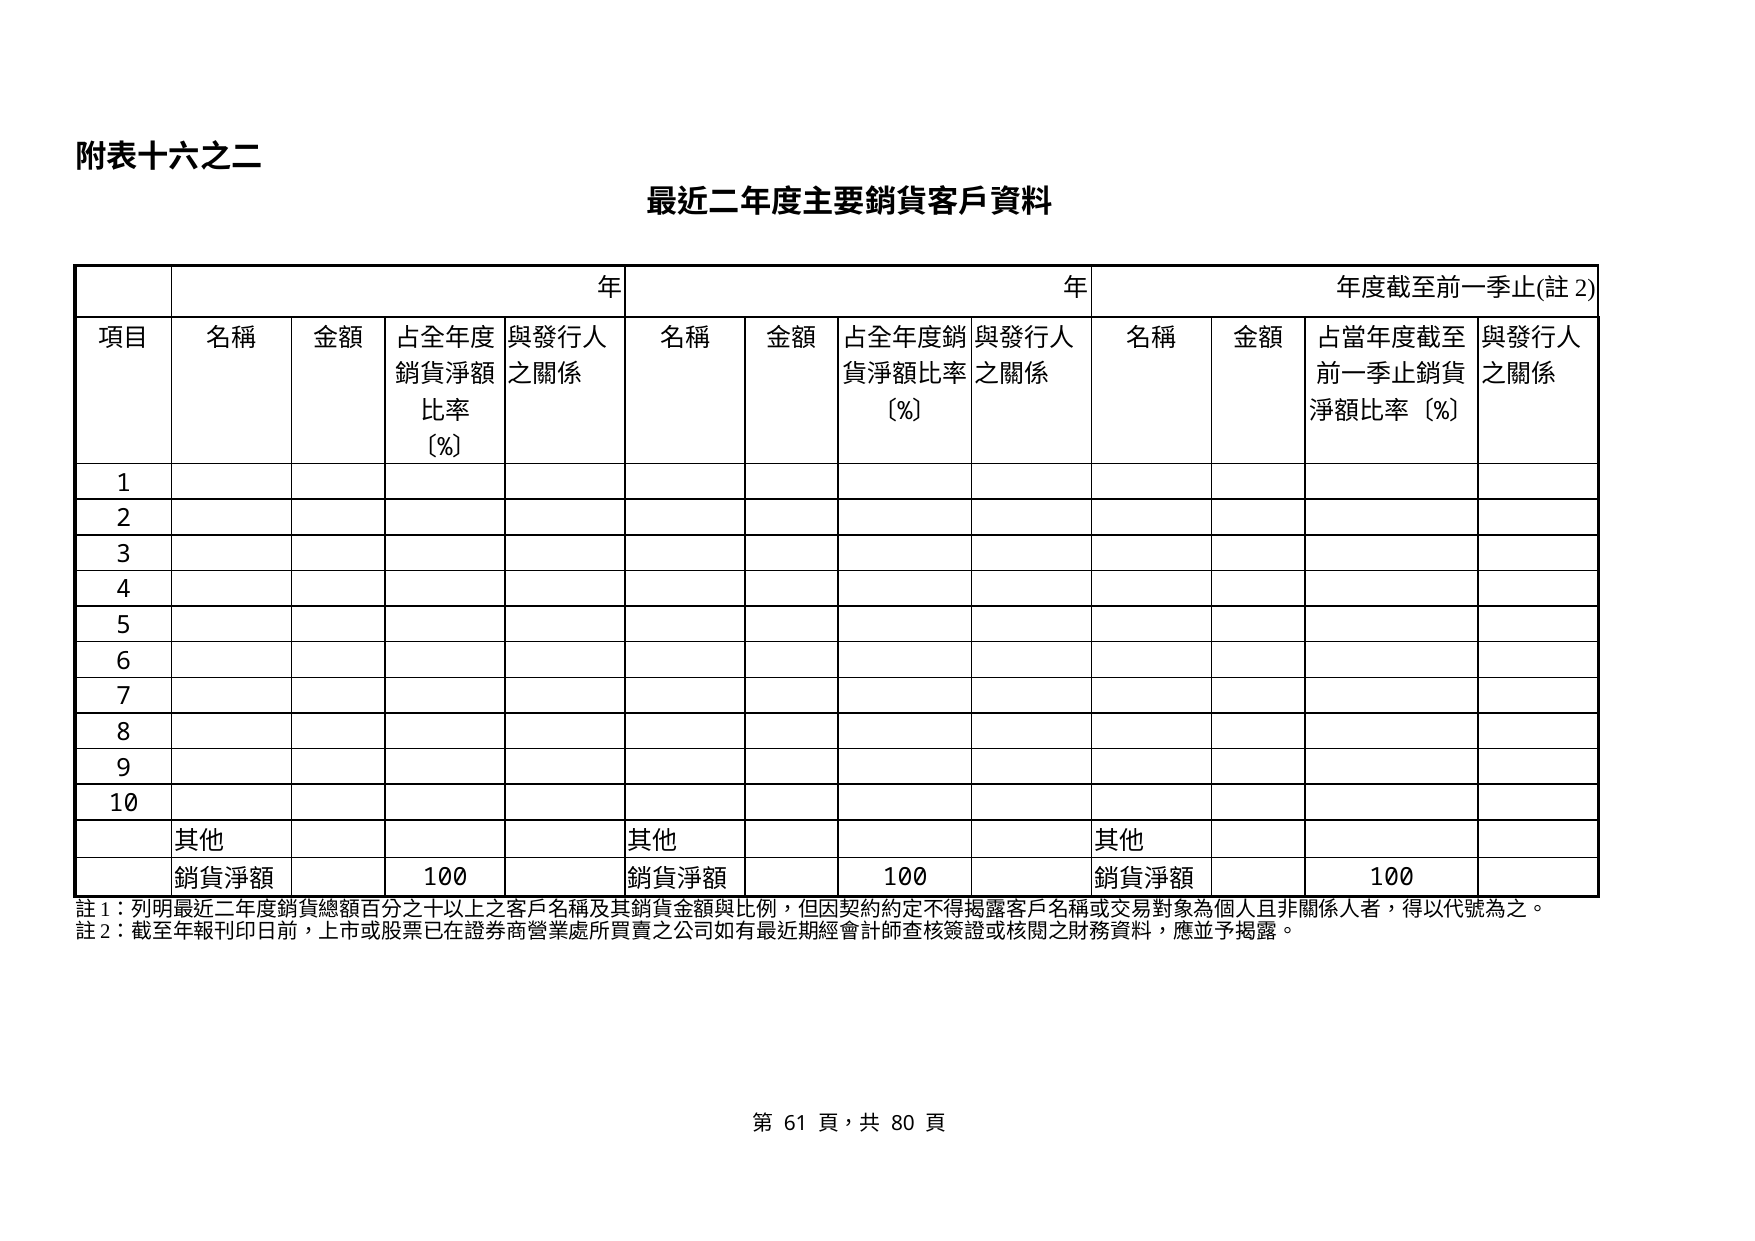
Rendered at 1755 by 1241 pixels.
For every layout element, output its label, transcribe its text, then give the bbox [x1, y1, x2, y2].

table_cell [746, 858, 837, 894]
table_cell [292, 464, 384, 498]
table_cell [292, 678, 384, 712]
table_cell 其他 [172, 821, 291, 857]
table_cell [1479, 821, 1597, 857]
table_cell [1306, 678, 1477, 712]
table_cell [626, 678, 744, 712]
table_cell [746, 607, 837, 641]
table_cell [839, 821, 971, 857]
table_cell 名稱 [1092, 318, 1211, 463]
table_cell [1212, 821, 1304, 857]
text 最近二年度主要銷貨客戶資料 [75, 176, 1623, 222]
table_cell [746, 642, 837, 676]
table_cell [839, 749, 971, 783]
table_cell [172, 464, 291, 498]
table_cell [839, 607, 971, 641]
table_cell [506, 714, 624, 748]
table_cell [972, 749, 1091, 783]
table_cell [839, 785, 971, 819]
table_cell [839, 571, 971, 605]
table_cell [506, 785, 624, 819]
table_cell [1479, 858, 1597, 894]
table_cell 3 [77, 536, 171, 569]
table_cell 100 [839, 858, 971, 894]
table_cell [386, 785, 504, 819]
table_cell 占當年度截至前一季止銷貨淨額比率〔%〕 [1306, 318, 1477, 463]
table_header 年 [172, 267, 624, 316]
table_cell [626, 785, 744, 819]
table_cell [1092, 749, 1211, 783]
table_cell [972, 536, 1091, 569]
table_cell [626, 536, 744, 569]
table_cell [1092, 536, 1211, 569]
table_cell [1212, 536, 1304, 569]
table_cell [1212, 607, 1304, 641]
table_cell [746, 821, 837, 857]
table_cell [746, 785, 837, 819]
table_cell [292, 571, 384, 605]
table_header [77, 267, 171, 316]
table_cell [1479, 749, 1597, 783]
table_cell 銷貨淨額 [1092, 858, 1211, 894]
table_cell [386, 607, 504, 641]
table_cell [386, 464, 504, 498]
table_cell 10 [77, 785, 171, 819]
table_cell [972, 642, 1091, 676]
table_cell [1479, 500, 1597, 534]
table_cell [292, 500, 384, 534]
table_cell [172, 536, 291, 569]
table_cell [172, 642, 291, 676]
table_cell [506, 607, 624, 641]
table_header 年度截至前一季止(註2) [1092, 267, 1597, 316]
table_cell [1306, 464, 1477, 498]
table_cell 7 [77, 678, 171, 712]
table_cell [746, 714, 837, 748]
table_cell [506, 571, 624, 605]
table_cell [1092, 714, 1211, 748]
table_cell [1479, 607, 1597, 641]
table_cell [506, 464, 624, 498]
table_cell [626, 500, 744, 534]
text 註1：列明最近二年度銷貨總額百分之十以上之客戶名稱及其銷貨金額與比例，但因契約約定不得揭露客戶名稱或交易對象為個人且非關係人者，得以代號為之。 [75, 898, 1664, 921]
table_cell [292, 642, 384, 676]
table_cell [839, 464, 971, 498]
table_cell [1479, 678, 1597, 712]
table_cell 項目 [77, 318, 171, 463]
table_cell [972, 500, 1091, 534]
table_cell [1479, 536, 1597, 569]
table_cell [292, 821, 384, 857]
table_cell [746, 571, 837, 605]
table_cell [1092, 500, 1211, 534]
table_cell [386, 571, 504, 605]
table_cell [1212, 500, 1304, 534]
table_cell [972, 821, 1091, 857]
table_cell [746, 464, 837, 498]
text 註2：截至年報刊印日前，上市或股票已在證券商營業處所買賣之公司如有最近期經會計師查核簽證或核閱之財務資料，應並予揭露。 [75, 921, 1664, 943]
table_cell [386, 500, 504, 534]
table_cell [972, 607, 1091, 641]
table_cell [1479, 785, 1597, 819]
table_cell [972, 858, 1091, 894]
table_cell [386, 536, 504, 569]
table_cell 100 [386, 858, 504, 894]
table_cell 4 [77, 571, 171, 605]
table_cell [386, 749, 504, 783]
table_cell [506, 821, 624, 857]
table_cell [839, 642, 971, 676]
table_cell [292, 858, 384, 894]
table_cell [746, 749, 837, 783]
table_cell [972, 464, 1091, 498]
table_cell [1306, 571, 1477, 605]
table_cell [1306, 749, 1477, 783]
table_cell [839, 714, 971, 748]
table_cell [1479, 642, 1597, 676]
table_cell [172, 749, 291, 783]
table_cell [1479, 571, 1597, 605]
table_cell [1306, 821, 1477, 857]
table_cell [1212, 714, 1304, 748]
table_cell [506, 858, 624, 894]
table_cell [172, 571, 291, 605]
table_header 年 [626, 267, 1091, 316]
table_cell [292, 785, 384, 819]
table_cell [1092, 464, 1211, 498]
table_cell 銷貨淨額 [172, 858, 291, 894]
table_cell [1306, 642, 1477, 676]
table_cell [972, 714, 1091, 748]
table_cell [839, 500, 971, 534]
table_cell [506, 500, 624, 534]
table_cell [1092, 785, 1211, 819]
table_cell [626, 464, 744, 498]
text 附表十六之二 [75, 131, 1623, 176]
table_cell [1212, 642, 1304, 676]
table_cell [1212, 749, 1304, 783]
table_cell [626, 607, 744, 641]
table_cell [292, 536, 384, 569]
table_cell [1479, 714, 1597, 748]
table_cell [746, 500, 837, 534]
table_cell [839, 536, 971, 569]
table_cell 與發行人之關係 [506, 318, 624, 463]
table_cell [386, 821, 504, 857]
table_cell [626, 642, 744, 676]
table_cell [746, 678, 837, 712]
table_cell [172, 785, 291, 819]
table_cell 金額 [292, 318, 384, 463]
table_cell [172, 607, 291, 641]
table_cell 6 [77, 642, 171, 676]
table_cell [77, 858, 171, 894]
table_cell [386, 642, 504, 676]
table_cell 銷貨淨額 [626, 858, 744, 894]
table_cell 金額 [1212, 318, 1304, 463]
table_cell [626, 749, 744, 783]
table_cell [1212, 571, 1304, 605]
table_cell [972, 785, 1091, 819]
table_cell 2 [77, 500, 171, 534]
table_cell [1306, 607, 1477, 641]
table_cell 名稱 [172, 318, 291, 463]
table_cell 其他 [626, 821, 744, 857]
table_cell [1212, 858, 1304, 894]
table_cell 100 [1306, 858, 1477, 894]
table_cell [1212, 785, 1304, 819]
table_cell [1092, 642, 1211, 676]
table_cell [626, 714, 744, 748]
table_cell 8 [77, 714, 171, 748]
table_cell [1092, 571, 1211, 605]
table_cell [1306, 536, 1477, 569]
table_cell [172, 714, 291, 748]
table_cell [292, 714, 384, 748]
table_cell 占全年度銷貨淨額比率〔%〕 [839, 318, 971, 463]
table_cell [1306, 714, 1477, 748]
table_cell 9 [77, 749, 171, 783]
table_cell [1306, 785, 1477, 819]
table_cell [1212, 464, 1304, 498]
table_cell [746, 536, 837, 569]
table_cell [386, 714, 504, 748]
table_cell [972, 571, 1091, 605]
table_cell [506, 749, 624, 783]
table_cell 金額 [746, 318, 837, 463]
table_cell [1306, 500, 1477, 534]
table_cell [172, 500, 291, 534]
table_cell [506, 678, 624, 712]
table_cell [77, 821, 171, 857]
table_cell [292, 607, 384, 641]
table_cell 1 [77, 464, 171, 498]
table_cell [172, 678, 291, 712]
table_cell [1092, 678, 1211, 712]
table_cell 占全年度銷貨淨額比率〔%〕 [386, 318, 504, 463]
table_cell [1092, 607, 1211, 641]
table_cell [626, 571, 744, 605]
table_cell [386, 678, 504, 712]
table_cell [972, 678, 1091, 712]
table_cell [506, 642, 624, 676]
table_cell 與發行人之關係 [972, 318, 1091, 463]
table_cell 其他 [1092, 821, 1211, 857]
table_cell [292, 749, 384, 783]
table_cell 5 [77, 607, 171, 641]
table_cell 與發行人之關係 [1479, 318, 1597, 463]
table_cell 名稱 [626, 318, 744, 463]
table_cell [839, 678, 971, 712]
table_cell [1212, 678, 1304, 712]
table_cell [506, 536, 624, 569]
table_cell [1479, 464, 1597, 498]
